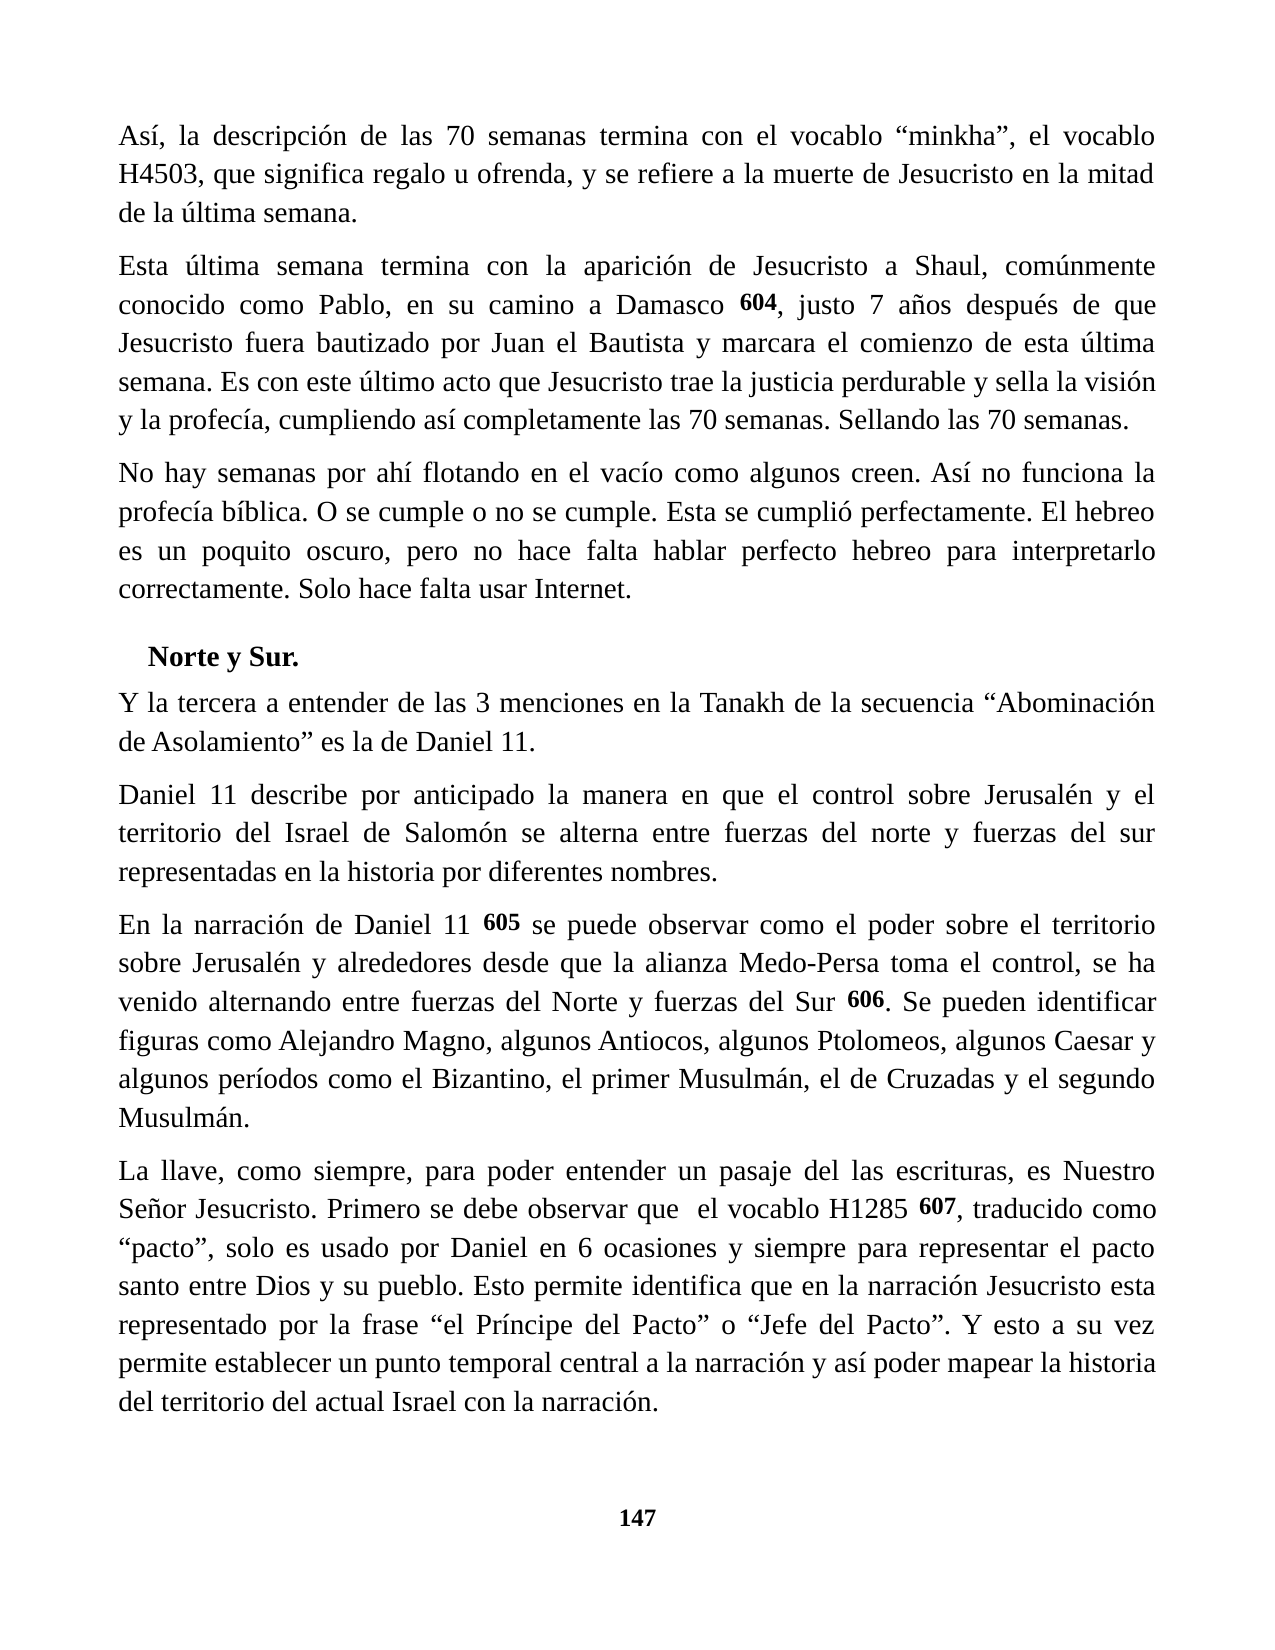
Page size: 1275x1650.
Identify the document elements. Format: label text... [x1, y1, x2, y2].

text Esta última semana termina con la aparición de Jesucristo a Shaul, comúnmente conocido como Pablo, en su camino a Damasco , justo 7 años después de que Jesucristo fuera bautizado por Juan el Bautista y marcara el comienzo de esta última semana. Es con este último acto que Jesucristo trae la justicia perdurable y sella la visión y la profecía, cumpliendo así completamente las 70 semanas. Sellando las 70 semanas. [118, 248, 1157, 436]
text En la narración de Daniel 11 se puede observar como el poder sobre el territorio sobre Jerusalén y alrededores desde que la alianza Medo-Persa toma el control, se ha venido alternando entre fuerzas del Norte y fuerzas del Sur . Se pueden identificar figuras como Alejandro Magno, algunos Antiocos, algunos Ptolomeos, algunos Caesar y algunos períodos como el Bizantino, el primer Musulmán, el de Cruzadas y el segundo Musulmán. [118, 907, 1157, 1133]
text Y la tercera a entender de las 3 menciones en la Tanakh de la secuencia “Abominación de Asolamiento” es la de Daniel 11. [118, 685, 1157, 757]
text Así, la descripción de las 70 semanas termina con el vocablo “minkha”, el vocablo H4503, que significa regalo u ofrenda, y se refiere a la muerte de Jesucristo en la mitad de la última semana. [118, 118, 1157, 229]
text No hay semanas por ahí flotando en el vacío como algunos creen. Así no funciona la profecía bíblica. O se cumple o no se cumple. Esta se cumplió perfectamente. El hebreo es un poquito oscuro, pero no hace falta hablar perfecto hebreo para interpretarlo correctamente. Solo hace falta usar Internet. [118, 456, 1157, 605]
text Daniel 11 describe por anticipado la manera en que el control sobre Jerusalén y el territorio del Israel de Salomón se alterna entre fuerzas del norte y fuerzas del sur representadas en la historia por diferentes nombres. [118, 777, 1157, 887]
text La llave, como siempre, para poder entender un pasaje del las escrituras, es Nuestro Señor Jesucristo. Primero se debe observar que el vocablo H1285 , traducido como “pacto”, solo es usado por Daniel en 6 ocasiones y siempre para representar el pacto santo entre Dios y su pueblo. Esto permite identifica que en la narración Jesucristo esta representado por la frase “el Príncipe del Pacto” o “Jefe del Pacto”. Y esto a su vez permite establecer un punto temporal central a la narración y así poder mapear la historia del territorio del actual Israel con la narración. [118, 1153, 1157, 1418]
subtitle Norte y Sur. [148, 639, 1157, 673]
